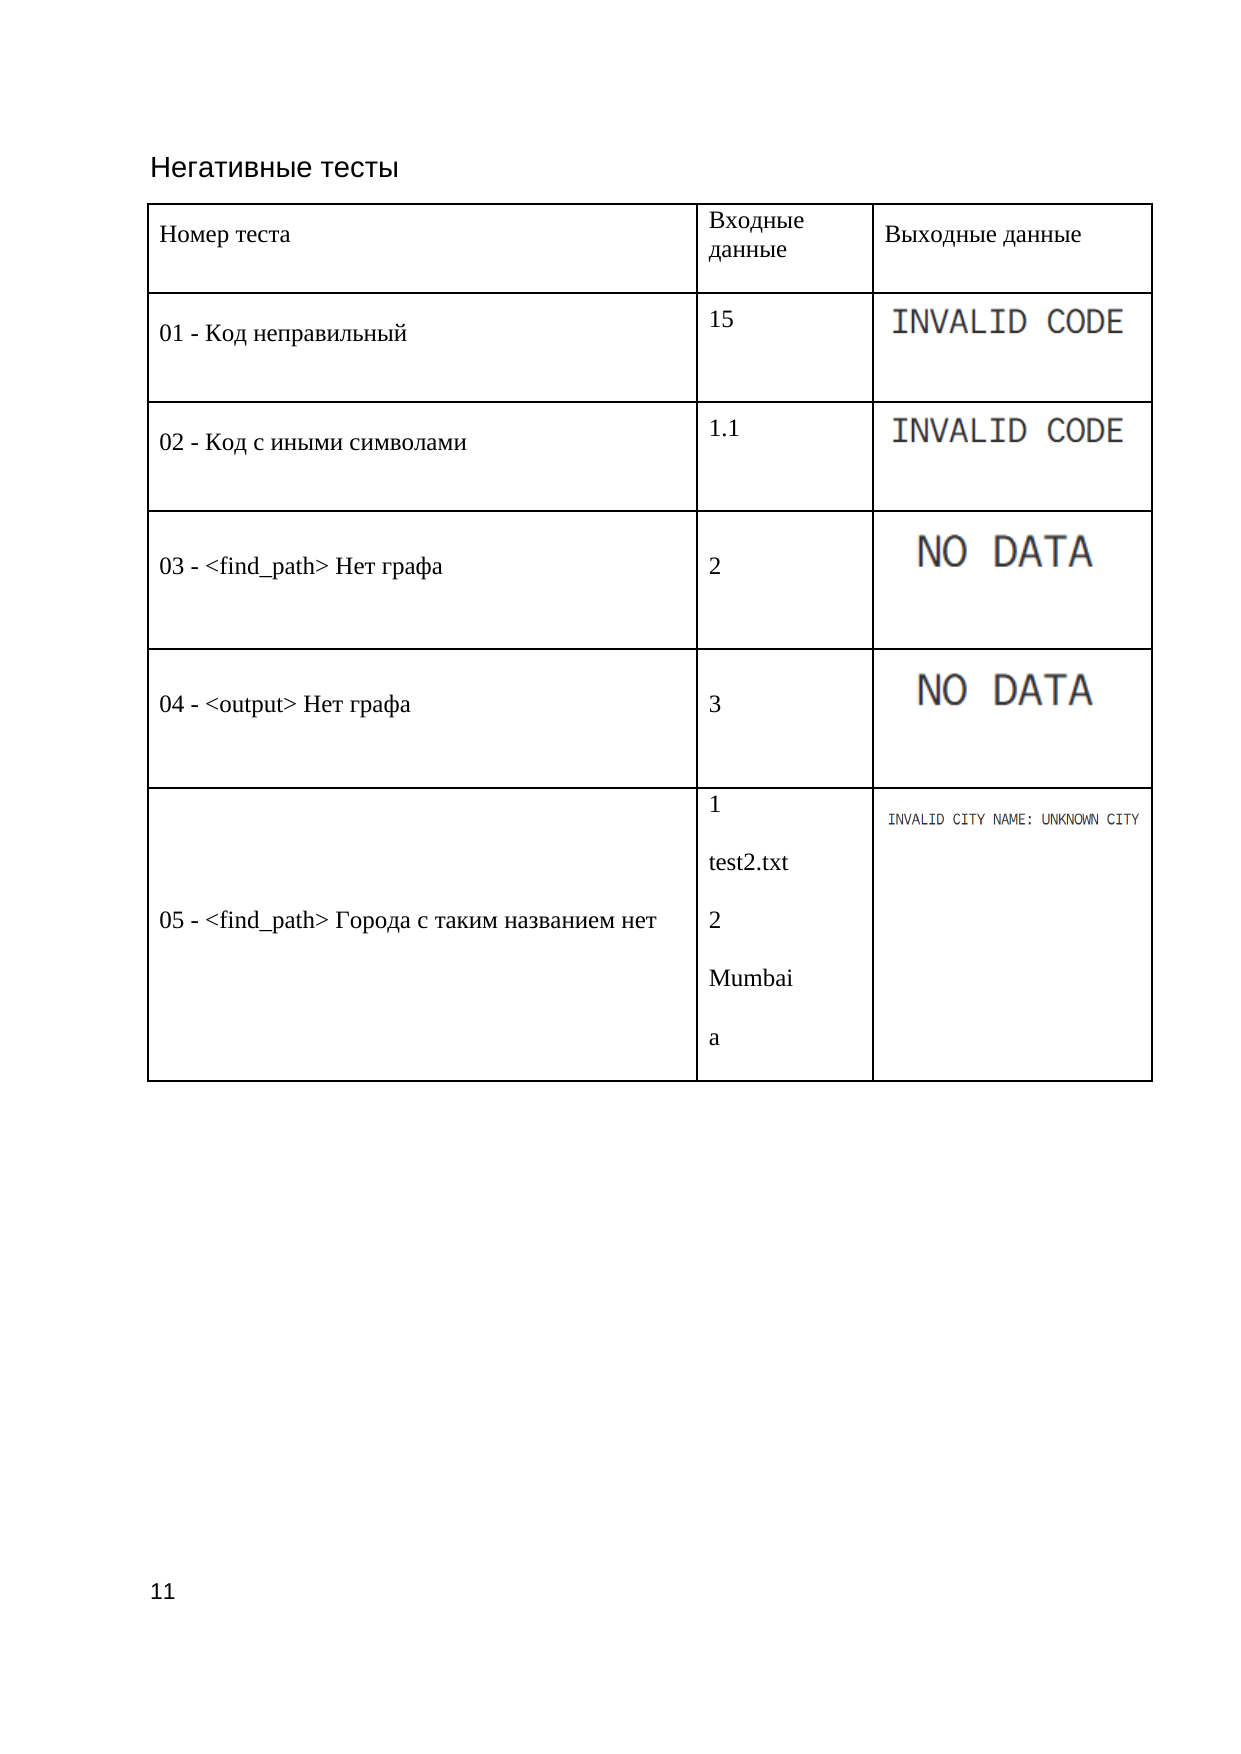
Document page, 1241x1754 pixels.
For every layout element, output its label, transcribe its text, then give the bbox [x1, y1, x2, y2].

table_cell 1.1 [698, 403, 872, 510]
picture [884, 294, 1141, 343]
table_cell [874, 403, 1151, 510]
table_cell 05 - <find_path> Города с таким названием нет [149, 789, 696, 1080]
table_header Входные данные [698, 205, 872, 292]
table_header Выходные данные [874, 205, 1151, 292]
table_cell [874, 789, 1151, 1080]
table_header Номер теста [149, 205, 696, 292]
table_cell 04 - <output> Нет графа [149, 650, 696, 787]
picture [885, 809, 1142, 830]
table_cell [874, 512, 1151, 648]
table_cell 01 - Код неправильный [149, 294, 696, 401]
picture [904, 650, 1121, 729]
picture [884, 403, 1141, 452]
table_cell [874, 294, 1151, 401]
table_cell 02 - Код с иными символами [149, 403, 696, 510]
table_cell 1 test2.txt 2 Mumbai a [698, 789, 872, 1080]
picture [904, 512, 1121, 591]
table_cell [874, 650, 1151, 787]
table_cell 3 [698, 650, 872, 787]
table_cell 2 [698, 512, 872, 648]
text Негативные тесты [150, 150, 1090, 183]
table_cell 15 [698, 294, 872, 401]
table_cell 03 - <find_path> Нет графа [149, 512, 696, 648]
